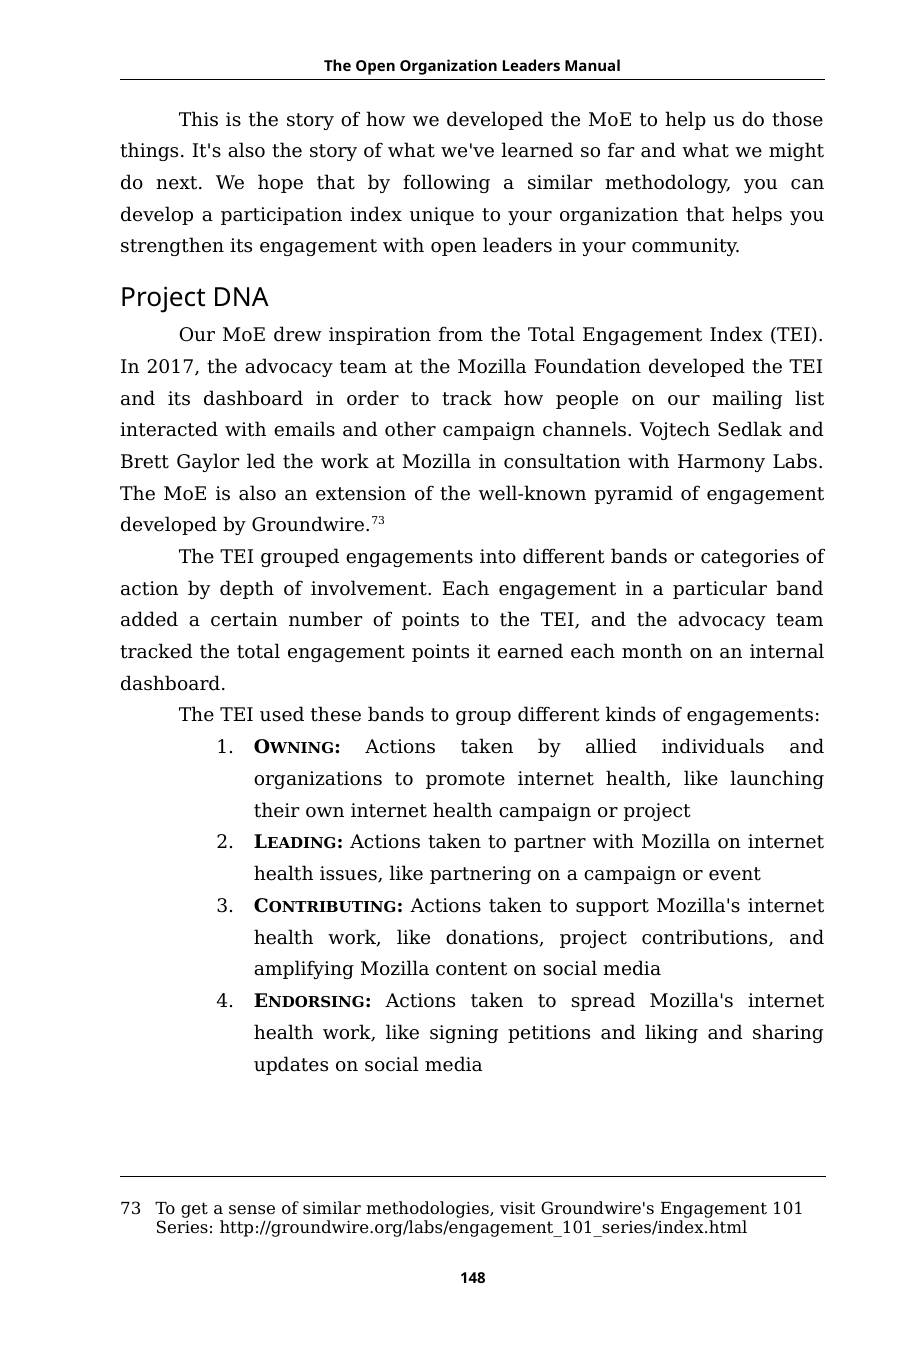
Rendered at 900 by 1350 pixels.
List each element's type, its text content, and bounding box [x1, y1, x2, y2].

subtitle Project DNA [120, 282, 825, 312]
text The TEI grouped engagements into different bands or categories of action by depth of involvement. Each engagement in a particular band added a certain number of points to the TEI, and the advocacy team tracked the total engagement points it earned each month on an internal dashboard. [120, 546, 825, 694]
text This is the story of how we developed the MoE to help us do those things. It's also the story of what we've learned so far and what we might do next. We hope that by following a similar methodology, you can develop a participation index unique to your organization that helps you strengthen its engagement with open leaders in your community. [120, 109, 825, 257]
list Contributing: Actions taken to support Mozilla's internet health work, like donations, project contributions, and amplifying Mozilla content on social media [216, 895, 825, 980]
text The TEI used these bands to group different kinds of engagements: [120, 704, 825, 726]
text To get a sense of similar methodologies, visit Groundwire's Engagement 101 Series: http://groundwire.org/labs/engagement_101_series/index.html [120, 1199, 825, 1237]
list Leading: Actions taken to partner with Mozilla on internet health issues, like partnering on a campaign or event [216, 831, 825, 885]
list Owning: Actions taken by allied individuals and organizations to promote internet health, like launching their own internet health campaign or project [216, 736, 825, 821]
list Endorsing: Actions taken to spread Mozilla's internet health work, like signing petitions and liking and sharing updates on social media [216, 990, 825, 1075]
text Our MoE drew inspiration from the Total Engagement Index (TEI). In 2017, the advocacy team at the Mozilla Foundation developed the TEI and its dashboard in order to track how people on our mailing list interacted with emails and other campaign channels. Vojtech Sedlak and Brett Gaylor led the work at Mozilla in consultation with Harmony Labs. The MoE is also an extension of the well-known pyramid of engagement developed by Groundwire. [120, 324, 825, 536]
